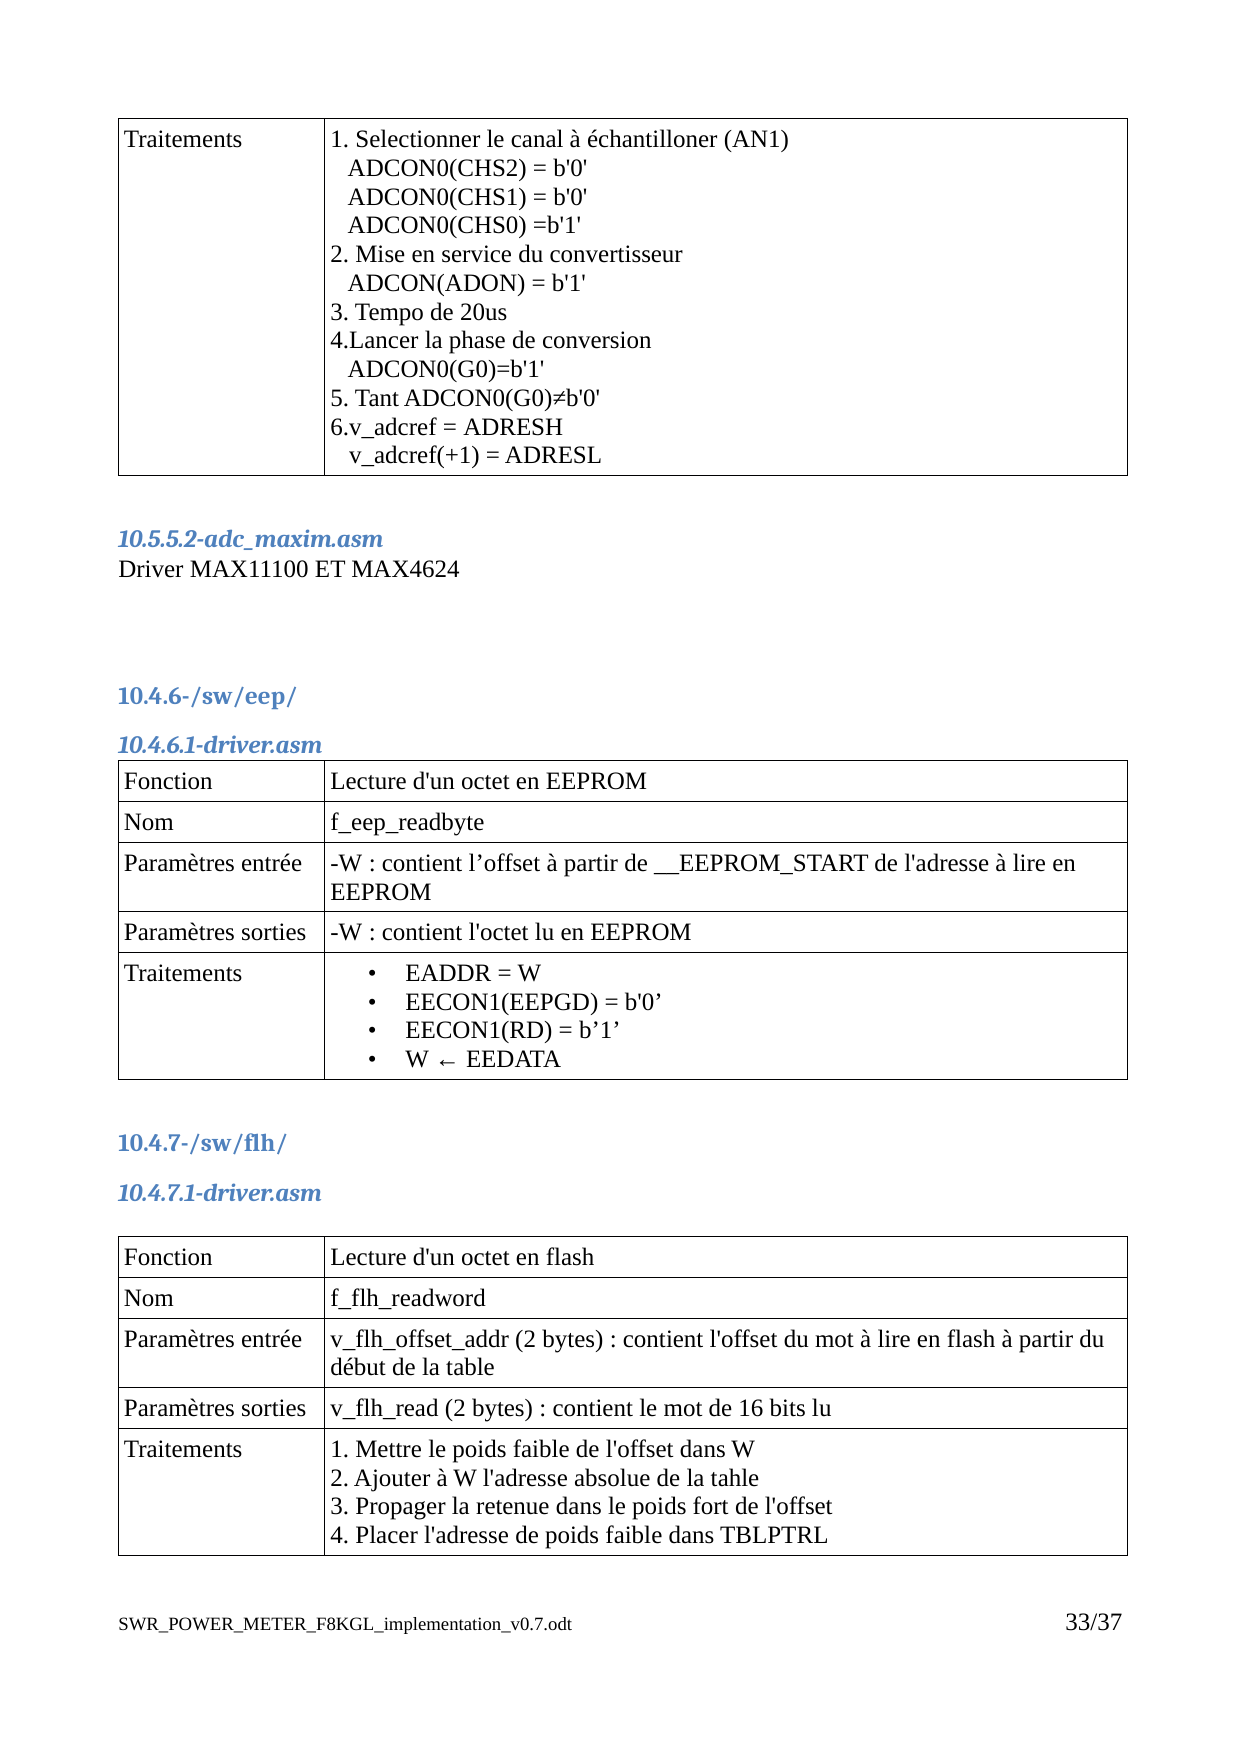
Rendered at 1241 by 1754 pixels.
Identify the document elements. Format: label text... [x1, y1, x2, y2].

subtitle 10.4.6.1-driver.asm [118, 731, 1122, 760]
table_cell v_flh_read (2 bytes) : contient le mot de 16 bits lu [325, 1388, 1127, 1428]
table_cell Traitements [119, 119, 324, 475]
subtitle 10.4.7-/sw/flh/ [118, 1129, 1122, 1158]
table_cell 1. Selectionner le canal à échantilloner (AN1) ADCON0(CHS2) = b'0' ADCON0(CHS1) = b'0' ADCON0(CHS0) =b'1' 2. Mise en service du convertisseur ADCON(ADON) = b'1' 3. Tempo de 20us 4.Lancer la phase de conversion ADCON0(G0)=b'1' 5. Tant ADCON0(G0)≠b'0' 6.v_adcref = ADRESH v_adcref(+1) = ADRESL [325, 119, 1127, 475]
table_cell EADDR = W EECON1(EEPGD) = b'0’ EECON1(RD) = b’1’ W ← EEDATA [325, 953, 1127, 1079]
table_header Lecture d'un octet en EEPROM [325, 761, 1127, 801]
table_cell Paramètres sorties [119, 912, 324, 952]
table_cell Nom [119, 1278, 324, 1317]
table_cell -W : contient l'octet lu en EEPROM [325, 912, 1127, 952]
table_cell v_flh_offset_addr (2 bytes) : contient l'offset du mot à lire en flash à partir du début de la table [325, 1319, 1127, 1387]
table_cell Traitements [119, 1429, 324, 1555]
table_cell 1. Mettre le poids faible de l'offset dans W 2. Ajouter à W l'adresse absolue de la tahle 3. Propager la retenue dans le poids fort de l'offset 4. Placer l'adresse de poids faible dans TBLPTRL [325, 1429, 1127, 1555]
table_cell f_eep_readbyte [325, 802, 1127, 842]
table_cell Paramètres entrée [119, 843, 324, 911]
table_cell Paramètres sorties [119, 1388, 324, 1428]
table_header Fonction [119, 1237, 324, 1277]
subtitle 10.4.6-/sw/eep/ [118, 682, 1122, 711]
table_cell Traitements [119, 953, 324, 1079]
table_cell Nom [119, 802, 324, 842]
table_header Fonction [119, 761, 324, 801]
table_cell f_flh_readword [325, 1278, 1127, 1317]
table_header Lecture d'un octet en flash [325, 1237, 1127, 1277]
table_cell -W : contient l’offset à partir de __EEPROM_START de l'adresse à lire en EEPROM [325, 843, 1127, 911]
table_cell Paramètres entrée [119, 1319, 324, 1387]
subtitle 10.4.7.1-driver.asm [118, 1178, 1122, 1207]
text Driver MAX11100 ET MAX4624 [118, 554, 1122, 583]
subtitle 10.5.5.2-adc_maxim.asm [118, 525, 1122, 554]
